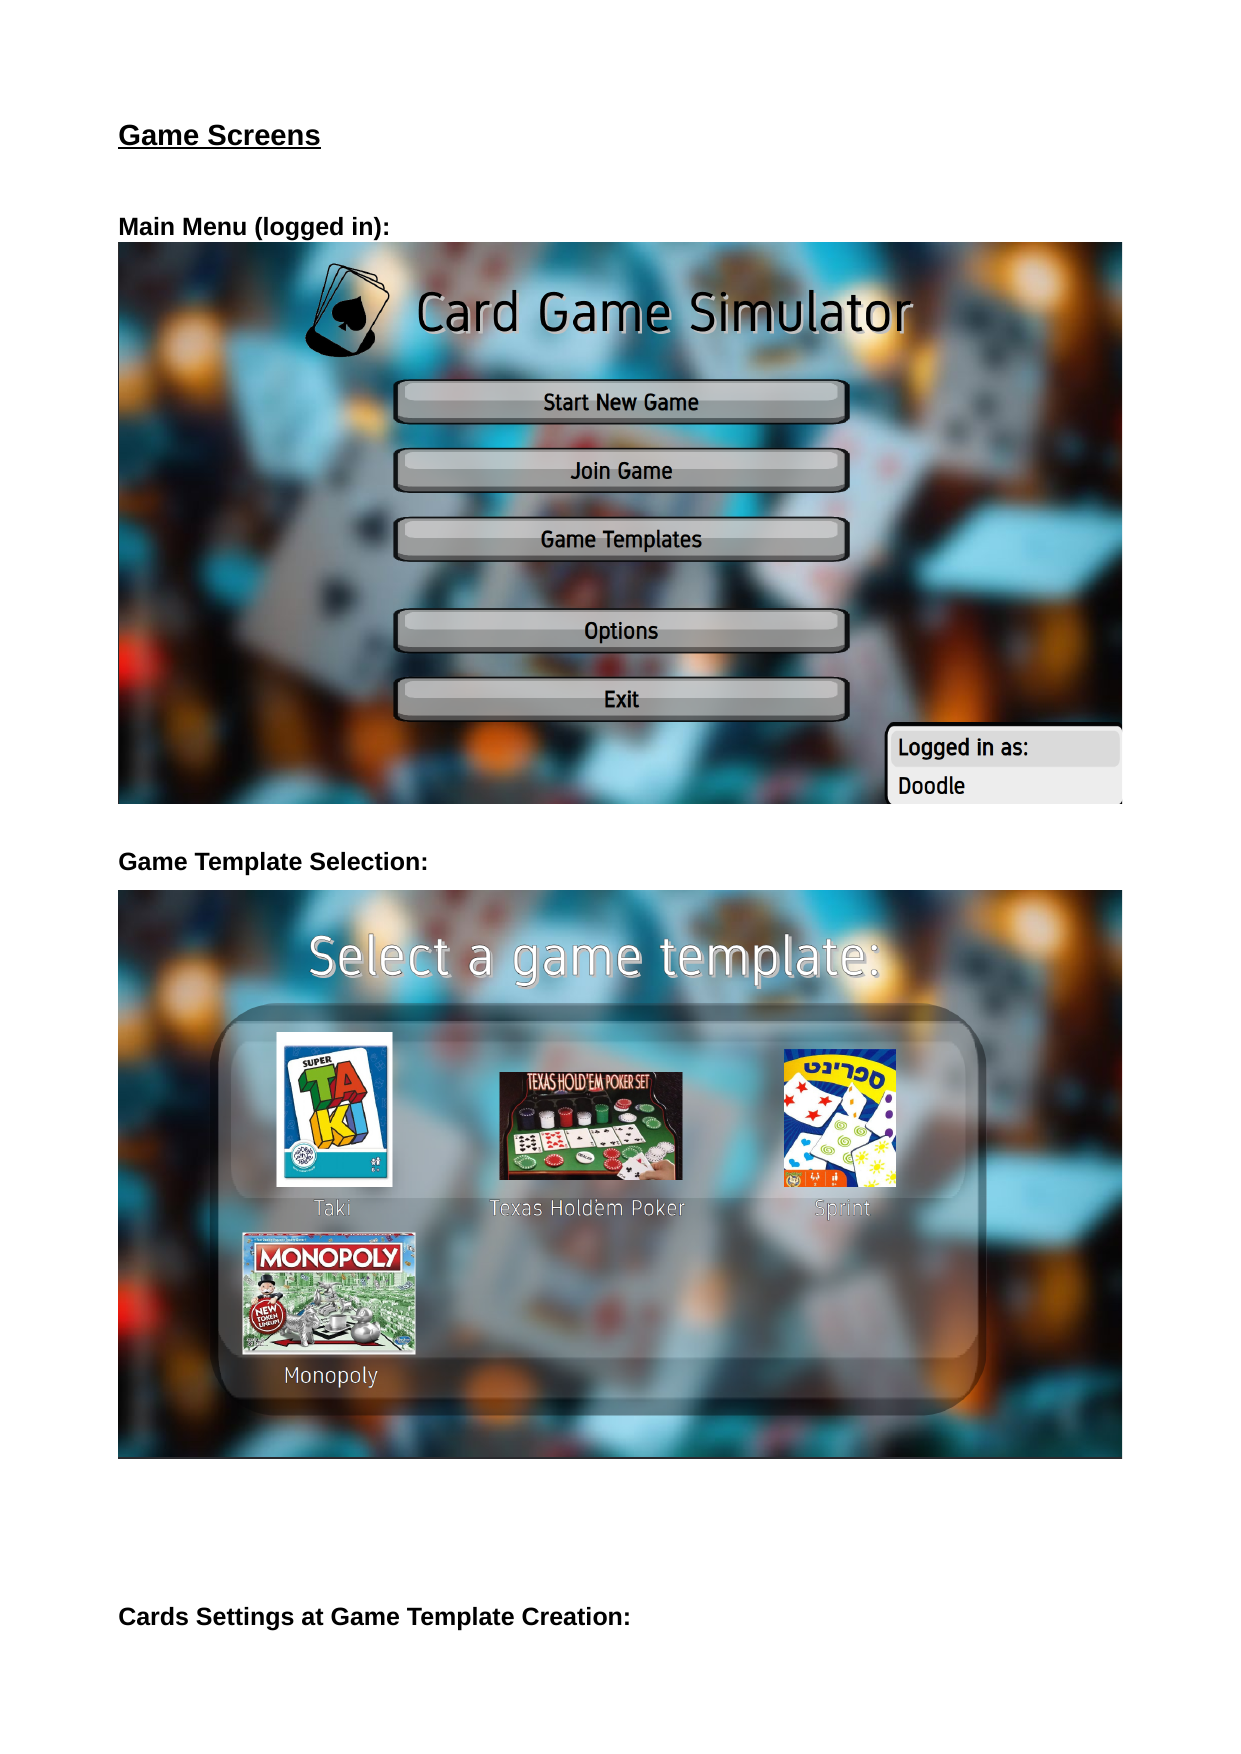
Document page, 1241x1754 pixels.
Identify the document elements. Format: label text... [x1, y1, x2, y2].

picture [118, 890, 1123, 1459]
text Main Menu (logged in): [118, 168, 1122, 242]
picture [118, 242, 1123, 804]
text Game Template Selection: [118, 847, 1122, 876]
text Game Screens [118, 118, 1122, 152]
text Cards Settings at Game Template Creation: [118, 1602, 1122, 1631]
text [118, 804, 1122, 832]
